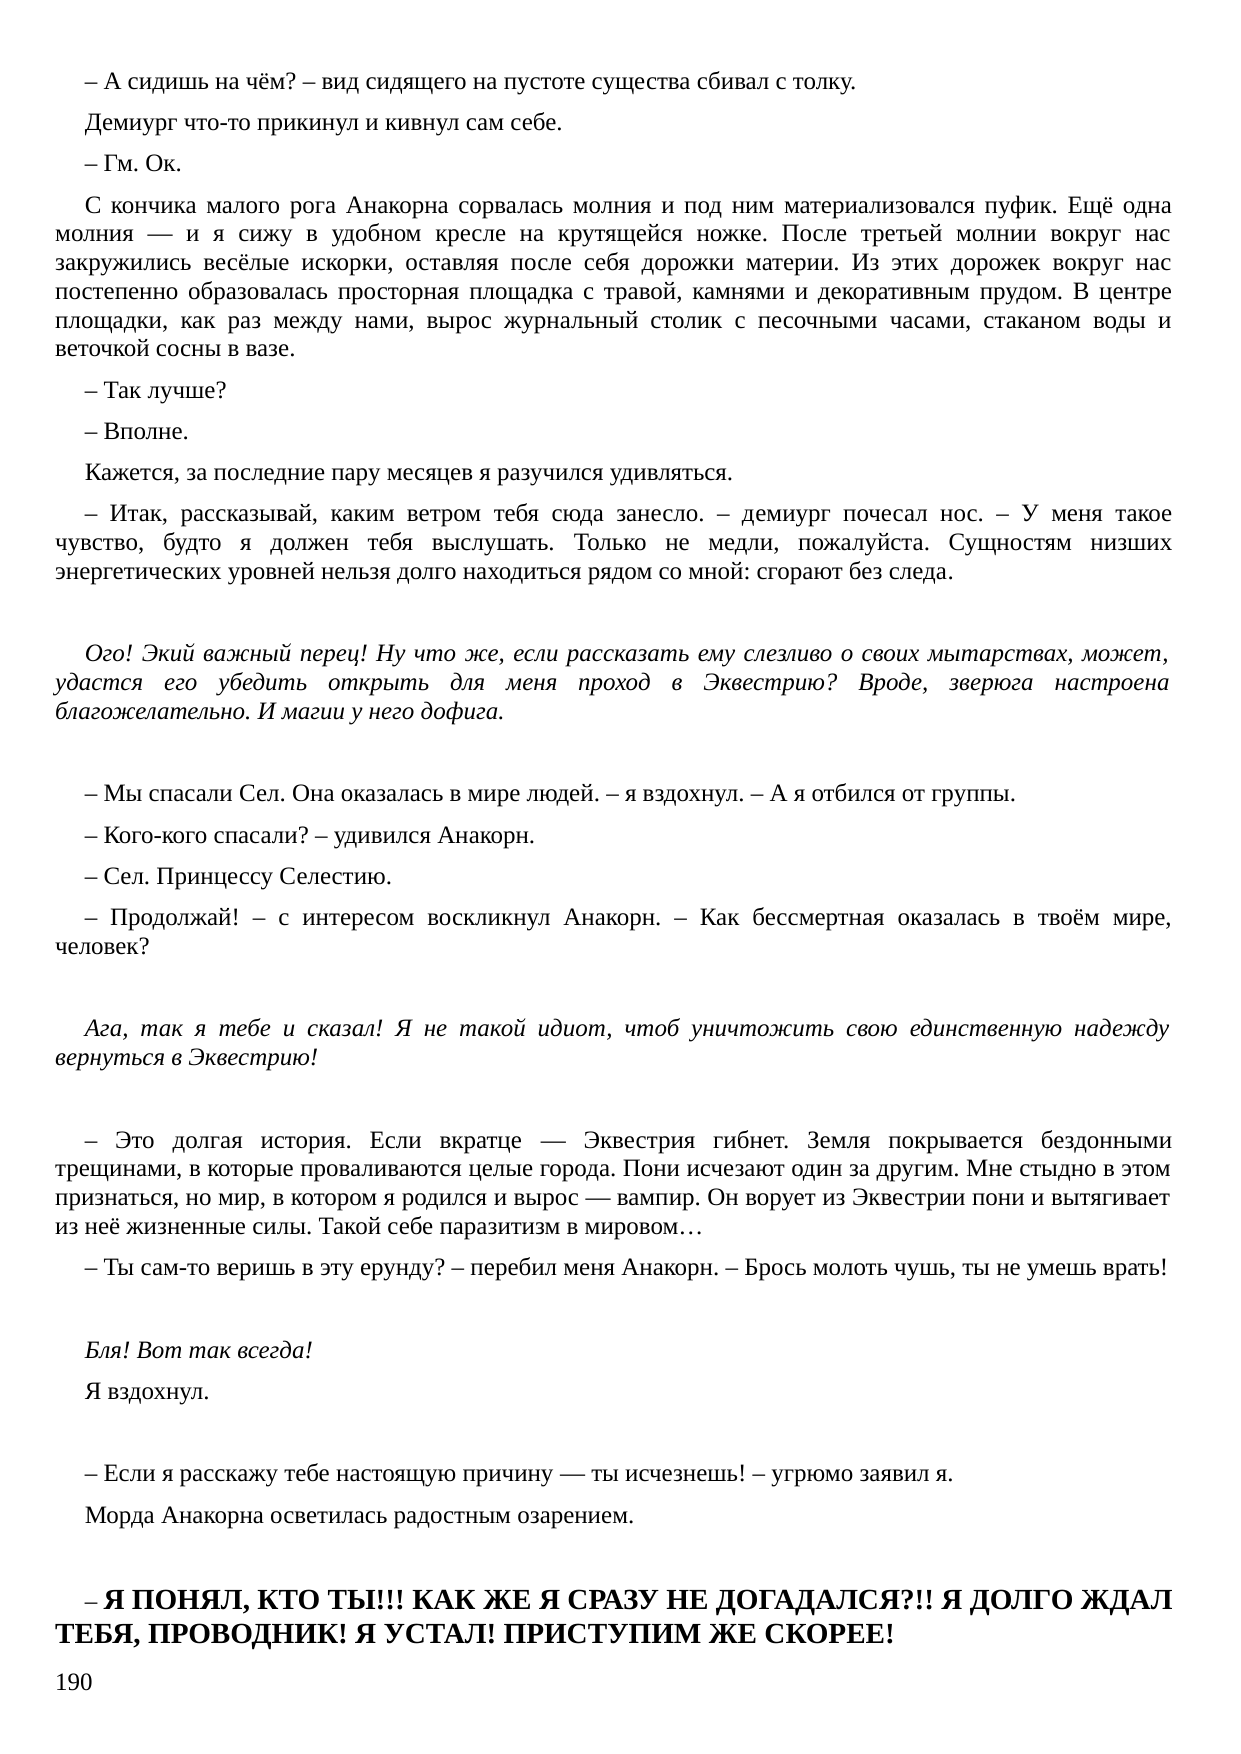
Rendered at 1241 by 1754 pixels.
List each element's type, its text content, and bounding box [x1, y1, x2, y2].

text – Итак, рассказывай, каким ветром тебя сюда занесло. – демиург почесал нос. – У меня такое чувство, будто я должен тебя выслушать. Только не медли, пожалуйста. Сущностям низших энергетических уровней нельзя долго находиться рядом со мной: сгорают без следа. [55, 498, 1173, 585]
text Ага, так я тебе и сказал! Я не такой идиот, чтоб уничтожить свою единственную надежду вернуться в Эквестрию! [55, 1013, 1173, 1071]
text Ого! Экий важный перец! Ну что же, если рассказать ему слезливо о своих мытарствах, может, удастся его убедить открыть для меня проход в Эквестрию? Вроде, зверюга настроена благожелательно. И магии у него дофига. [55, 638, 1173, 725]
text Бля! Вот так всегда! [55, 1335, 1173, 1363]
text Демиург что-то прикинул и кивнул сам себе. [55, 107, 1173, 136]
text – Мы спасали Сел. Она оказалась в мире людей. – я вздохнул. – А я отбился от группы. [55, 778, 1173, 807]
text – Я ПОНЯЛ, КТО ТЫ!!! КАК ЖЕ Я СРАЗУ НЕ ДОГАДАЛСЯ?!! Я ДОЛГО ЖДАЛ ТЕБЯ, ПРОВОДНИК! Я УСТАЛ! ПРИСТУПИМ ЖЕ СКОРЕЕ! [55, 1582, 1173, 1649]
text – Если я расскажу тебе настоящую причину — ты исчезнешь! – угрюмо заявил я. [55, 1458, 1173, 1487]
text Я вздохнул. [55, 1376, 1173, 1405]
text – Продолжай! – с интересом воскликнул Анакорн. – Как бессмертная оказалась в твоём мире, человек? [55, 902, 1173, 960]
text – Сел. Принцессу Селестию. [55, 861, 1173, 890]
text Кажется, за последние пару месяцев я разучился удивляться. [55, 457, 1173, 486]
text Морда Анакорна осветилась радостным озарением. [55, 1500, 1173, 1528]
text – Кого-кого спасали? – удивился Анакорн. [55, 820, 1173, 848]
text С кончика малого рога Анакорна сорвалась молния и под ним материализовался пуфик. Ещё одна молния — и я сижу в удобном кресле на крутящейся ножке. После третьей молнии вокруг нас закружились весёлые искорки, оставляя после себя дорожки материи. Из этих дорожек вокруг нас постепенно образовалась просторная площадка с травой, камнями и декоративным прудом. В центре площадки, как раз между нами, вырос журнальный столик с песочными часами, стаканом воды и веточкой сосны в вазе. [55, 190, 1173, 362]
text – Так лучше? [55, 375, 1173, 403]
text – Это долгая история. Если вкратце — Эквестрия гибнет. Земля покрывается бездонными трещинами, в которые проваливаются целые города. Пони исчезают один за другим. Мне стыдно в этом признаться, но мир, в котором я родился и вырос — вампир. Он ворует из Эквестрии пони и вытягивает из неё жизненные силы. Такой себе паразитизм в мировом… [55, 1125, 1173, 1240]
text – Гм. Ок. [55, 148, 1173, 177]
text – Вполне. [55, 416, 1173, 445]
text – А сидишь на чём? – вид сидящего на пустоте существа сбивал с толку. [55, 66, 1173, 95]
text – Ты сам-то веришь в эту ерунду? – перебил меня Анакорн. – Брось молоть чушь, ты не умешь врать! [55, 1252, 1173, 1281]
